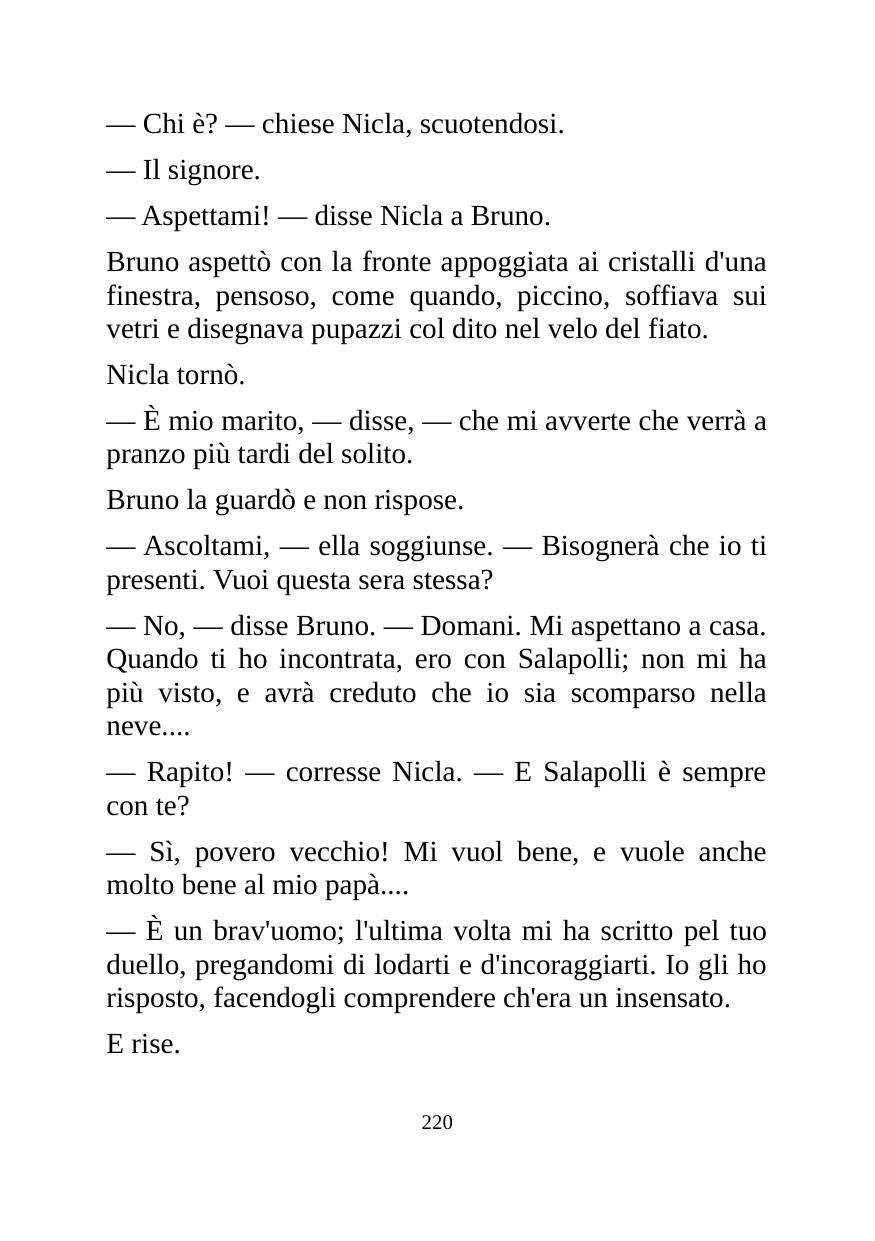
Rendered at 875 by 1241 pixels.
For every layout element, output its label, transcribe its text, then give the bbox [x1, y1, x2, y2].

text — Sì, povero vecchio! Mi vuol bene, e vuole anche molto bene al mio papà.... [106, 834, 768, 901]
text — È un brav'uomo; l'ultima volta mi ha scritto pel tuo duello, pregandomi di lodarti e d'incoraggiarti. Io gli ho risposto, facendogli comprendere ch'era un insensato. [106, 913, 768, 1014]
text Nicla tornò. [106, 357, 768, 391]
text — No, — disse Bruno. — Domani. Mi aspettano a casa. Quando ti ho incontrata, ero con Salapolli; non mi ha più visto, e avrà creduto che io sia scomparso nella neve.... [106, 608, 768, 742]
text Bruno la guardò e non rispose. [106, 482, 768, 516]
text — Aspettami! — disse Nicla a Bruno. [106, 198, 768, 232]
text — Rapito! — corresse Nicla. — E Salapolli è sempre con te? [106, 754, 768, 822]
text — Il signore. [106, 152, 768, 186]
text — È mio marito, — disse, — che mi avverte che verrà a pranzo più tardi del solito. [106, 403, 768, 470]
text — Chi è? — chiese Nicla, scuotendosi. [106, 106, 768, 140]
text — Ascoltami, — ella soggiunse. — Bisognerà che io ti presenti. Vuoi questa sera stessa? [106, 528, 768, 596]
text E rise. [106, 1026, 768, 1060]
text Bruno aspettò con la fronte appoggiata ai cristalli d'una finestra, pensoso, come quando, piccino, soffiava sui vetri e disegnava pupazzi col dito nel velo del fiato. [106, 244, 768, 345]
